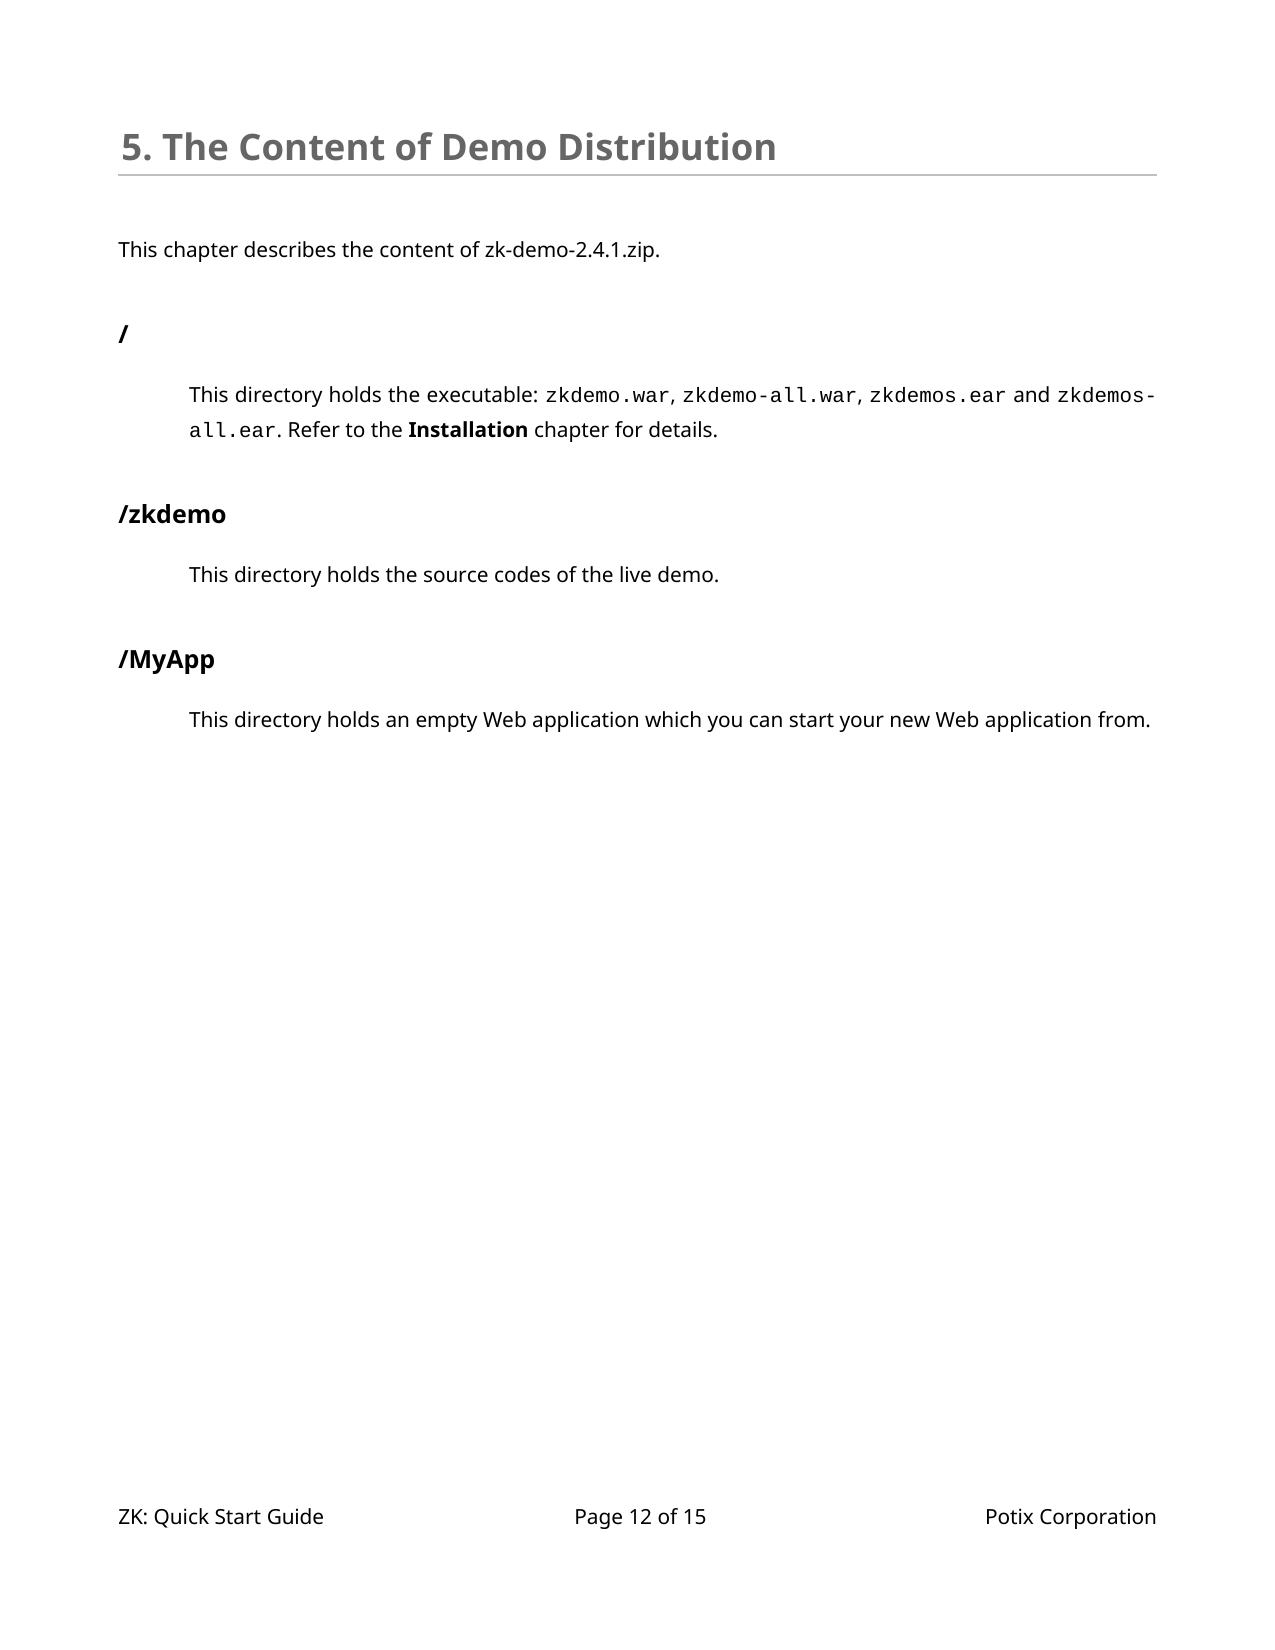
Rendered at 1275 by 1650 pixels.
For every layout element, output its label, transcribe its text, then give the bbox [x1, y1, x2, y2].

text This directory holds an empty Web application which you can start your new Web application from. [189, 705, 1157, 733]
subtitle / [118, 316, 1157, 350]
text This directory holds the source codes of the live demo. [189, 560, 1157, 588]
text This directory holds the executable: zkdemo.war, zkdemo-all.war, zkdemos.ear and zkdemos-all.ear. Refer to the Installation chapter for details. [189, 380, 1157, 444]
subtitle 5. The Content of Demo Distribution [118, 118, 1157, 174]
subtitle /MyApp [118, 642, 1157, 676]
text This chapter describes the content of zk-demo-2.4.1.zip. [118, 235, 1157, 263]
subtitle /zkdemo [118, 497, 1157, 531]
